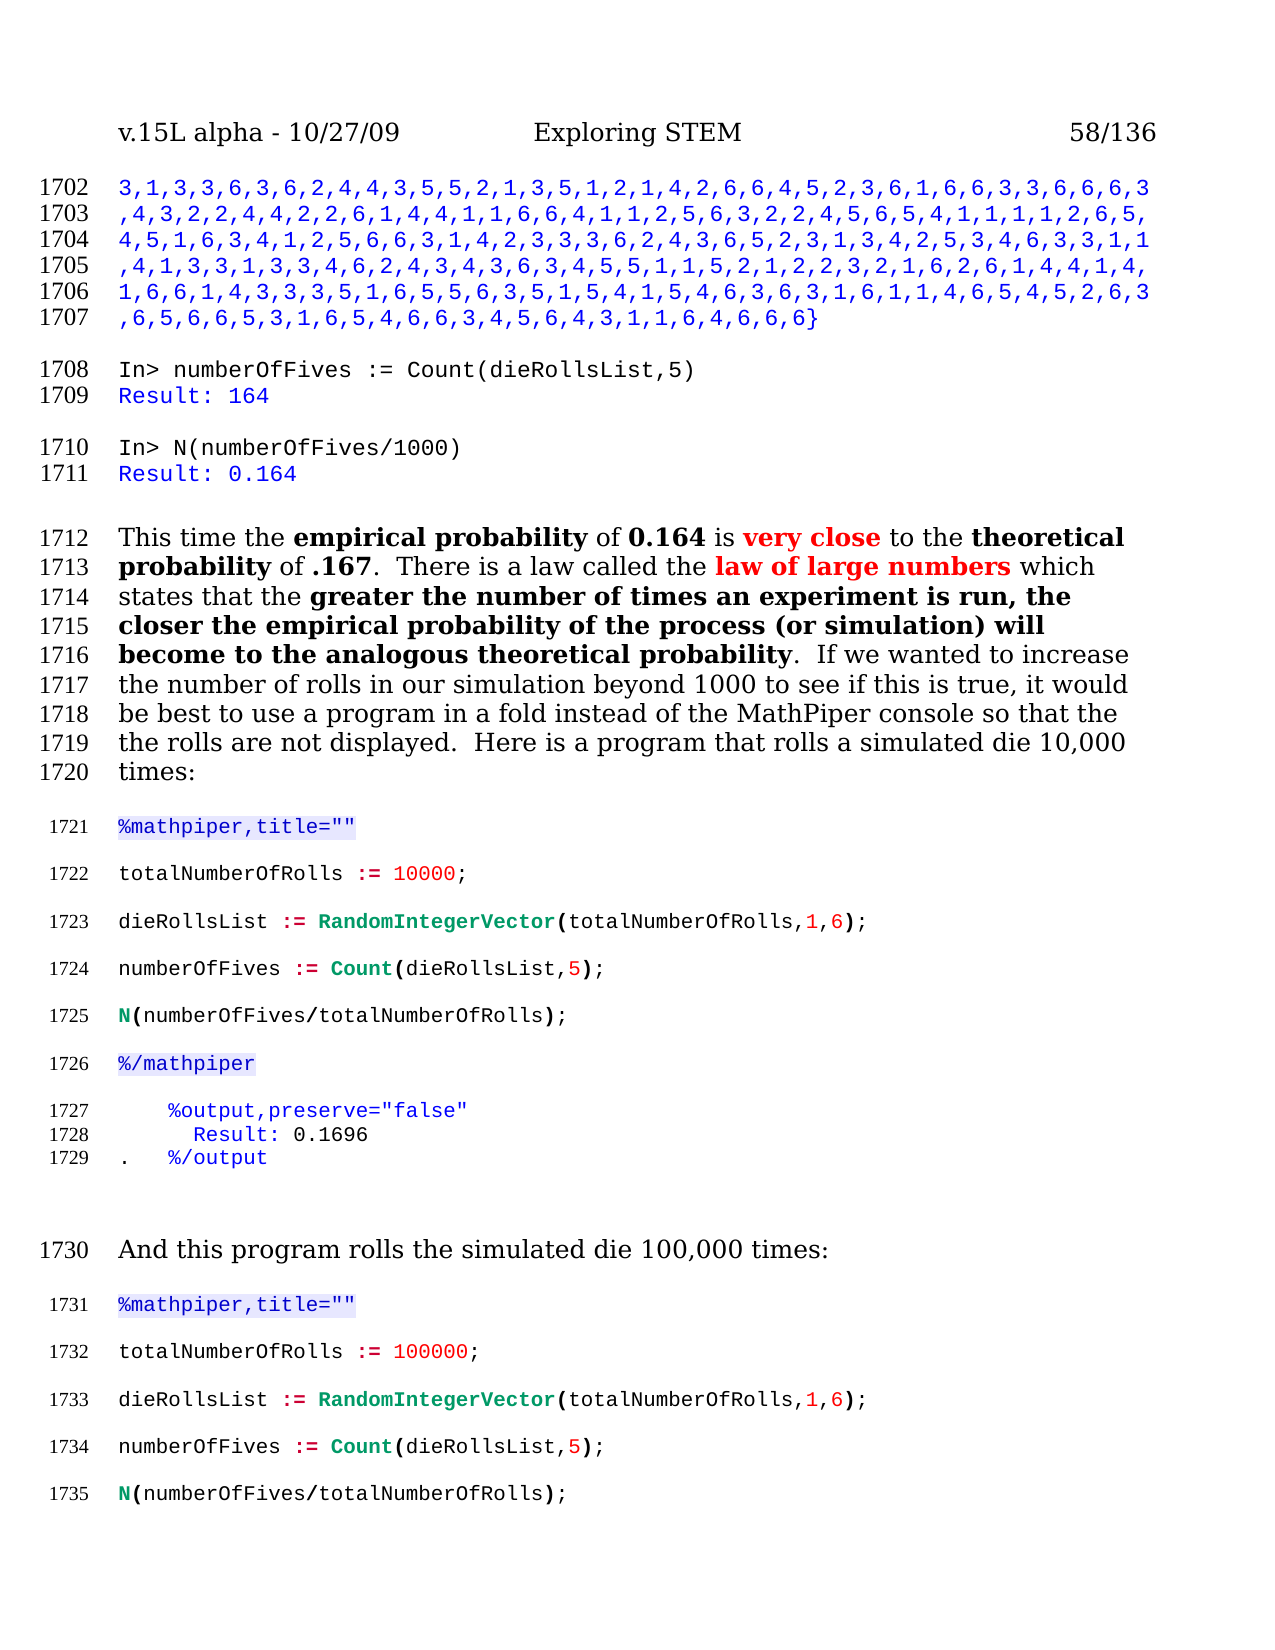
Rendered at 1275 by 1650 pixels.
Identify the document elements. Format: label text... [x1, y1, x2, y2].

text And this program rolls the simulated die 100,000 times: [118, 1235, 1157, 1264]
text %mathpiper,title="" [118, 816, 1157, 840]
text dieRollsList := RandomIntegerVector(totalNumberOfRolls,1,6); [118, 1389, 1157, 1412]
text In> N(numberOfFives/1000) [118, 436, 1157, 462]
text %mathpiper,title="" [118, 1294, 1157, 1318]
text %output,preserve="false" [118, 1100, 1157, 1123]
text . %/output [118, 1147, 1157, 1171]
text This time the empirical probability of 0.164 is very close to the theoretical probability of .167. There is a law called the law of large numbers which states that the greater the number of times an experiment is run, the closer the empirical probability of the process (or simulation) will become to the analogous theoretical probability. If we wanted to increase the number of rolls in our simulation beyond 1000 to see if this is true, it would be best to use a program in a fold instead of the MathPiper console so that the the rolls are not displayed. Here is a program that rolls a simulated die 10,000 times: [118, 523, 1157, 786]
text N(numberOfFives/totalNumberOfRolls); [118, 1005, 1157, 1029]
text totalNumberOfRolls := 10000; [118, 863, 1157, 887]
text 3,1,3,3,6,3,6,2,4,4,3,5,5,2,1,3,5,1,2,1,4,2,6,6,4,5,2,3,6,1,6,6,3,3,6,6,6,3,4,3,2,2,4,4,2,2,6,1,4,4,1,1,6,6,4,1,1,2,5,6,3,2,2,4,5,6,5,4,1,1,1,1,2,6,5,4,5,1,6,3,4,1,2,5,6,6,3,1,4,2,3,3,3,6,2,4,3,6,5,2,3,1,3,4,2,5,3,4,6,3,3,1,1,4,1,3,3,1,3,3,4,6,2,4,3,4,3,6,3,4,5,5,1,1,5,2,1,2,2,3,2,1,6,2,6,1,4,4,1,4,1,6,6,1,4,3,3,3,5,1,6,5,5,6,3,5,1,5,4,1,5,4,6,3,6,3,1,6,1,1,4,6,5,4,5,2,6,3,6,5,6,6,5,3,1,6,5,4,6,6,3,4,5,6,4,3,1,1,6,4,6,6,6} [118, 177, 1157, 332]
text In> numberOfFives := Count(dieRollsList,5) [118, 358, 1157, 384]
text %/mathpiper [118, 1053, 1157, 1076]
text dieRollsList := RandomIntegerVector(totalNumberOfRolls,1,6); [118, 911, 1157, 934]
text Result: 0.164 [118, 462, 1157, 488]
text Result: 164 [118, 384, 1157, 410]
text numberOfFives := Count(dieRollsList,5); [118, 1436, 1157, 1459]
text numberOfFives := Count(dieRollsList,5); [118, 958, 1157, 982]
text N(numberOfFives/totalNumberOfRolls); [118, 1483, 1157, 1507]
text Result: 0.1696 [118, 1123, 1157, 1147]
text totalNumberOfRolls := 100000; [118, 1341, 1157, 1365]
